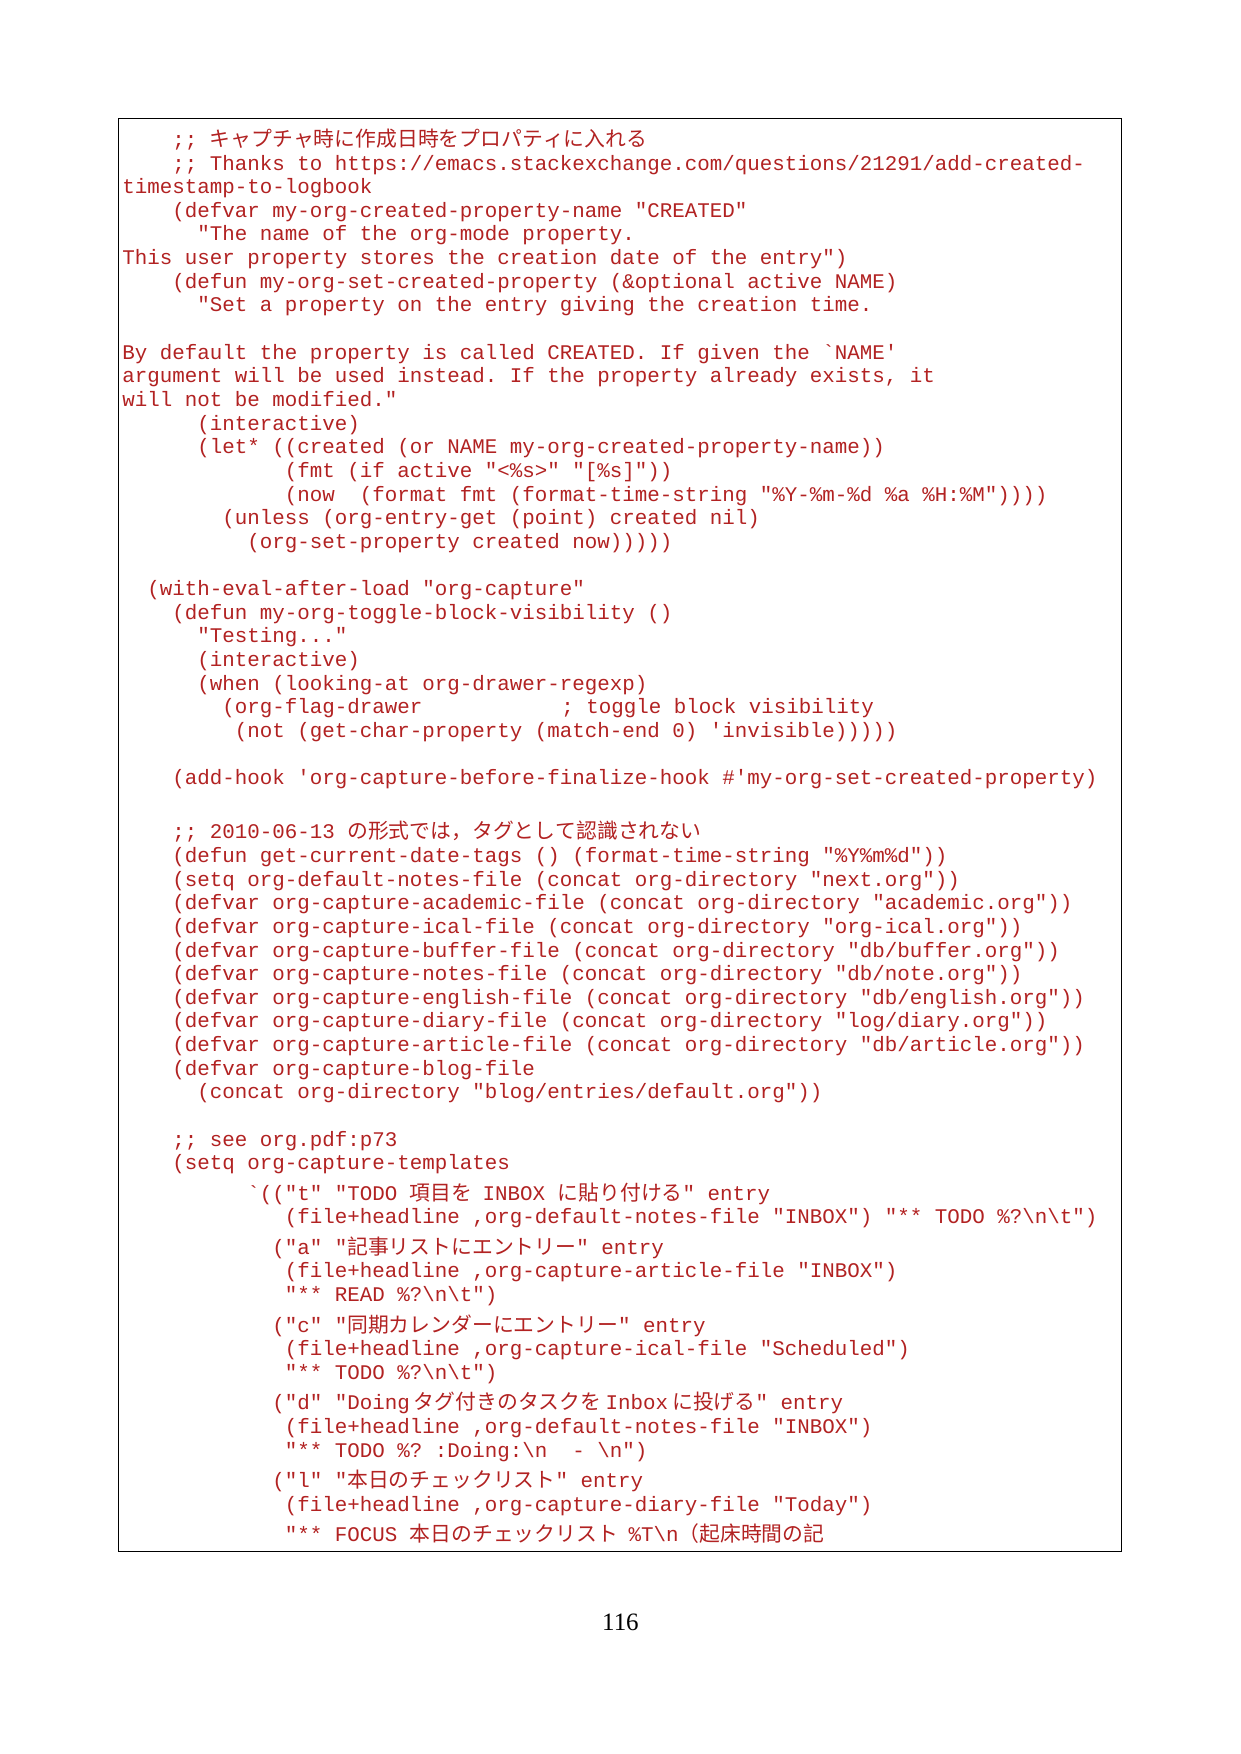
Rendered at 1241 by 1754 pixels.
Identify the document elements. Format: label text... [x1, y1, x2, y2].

text (defvar org-capture-notes-file (concat org-directory "db/note.org")) [119, 959, 1121, 983]
text (fmt (if active "<%s>" "[%s]")) [119, 456, 1121, 479]
text (setq org-default-notes-file (concat org-directory "next.org")) [119, 865, 1121, 888]
text ("a" "記事リストにエントリー" entry [119, 1226, 1121, 1257]
text "Testing..." [119, 621, 1121, 645]
text (setq org-capture-templates [119, 1148, 1121, 1172]
text (defvar org-capture-english-file (concat org-directory "db/english.org")) [119, 983, 1121, 1007]
text (org-flag-drawer ; toggle block visibility [119, 692, 1121, 716]
text (concat org-directory "blog/entries/default.org")) [119, 1077, 1121, 1101]
text "** TODO %?\n\t") [119, 1358, 1121, 1382]
text (when (looking-at org-drawer-regexp) [119, 669, 1121, 692]
text (interactive) [119, 409, 1121, 432]
text (file+headline ,org-capture-diary-file "Today") [119, 1490, 1121, 1513]
text argument will be used instead. If the property already exists, it [119, 361, 1121, 385]
text "The name of the org-mode property. [119, 219, 1121, 243]
text "** TODO %? :Doing:\n - \n") [119, 1436, 1121, 1459]
text (org-set-property created now))))) [119, 527, 1121, 551]
text "Set a property on the entry giving the creation time. [119, 290, 1121, 314]
text (file+headline ,org-capture-article-file "INBOX") [119, 1257, 1121, 1280]
text (unless (org-entry-get (point) created nil) [119, 503, 1121, 527]
text (add-hook 'org-capture-before-finalize-hook #'my-org-set-created-property) [119, 763, 1121, 787]
text (defvar my-org-created-property-name "CREATED" [119, 196, 1121, 219]
text (defvar org-capture-blog-file [119, 1054, 1121, 1077]
text (now (format fmt (format-time-string "%Y-%m-%d %a %H:%M")))) [119, 479, 1121, 503]
text ;; Thanks to https://emacs.stackexchange.com/questions/21291/add-created-timestamp-to-logbook [119, 148, 1121, 196]
text (with-eval-after-load "org-capture" [119, 574, 1121, 598]
text (defvar org-capture-diary-file (concat org-directory "log/diary.org")) [119, 1007, 1121, 1030]
text (not (get-char-property (match-end 0) 'invisible))))) [119, 716, 1121, 740]
text (defun get-current-date-tags () (format-time-string "%Y%m%d")) [119, 841, 1121, 865]
text ;; キャプチャ時に作成日時をプロパティに入れる [119, 119, 1121, 148]
text By default the property is called CREATED. If given the `NAME' [119, 338, 1121, 361]
text (defvar org-capture-article-file (concat org-directory "db/article.org")) [119, 1030, 1121, 1054]
text (defvar org-capture-academic-file (concat org-directory "academic.org")) [119, 888, 1121, 912]
text (defun my-org-toggle-block-visibility () [119, 598, 1121, 621]
text `(("t" "TODO 項目を INBOX に貼り付ける" entry [119, 1172, 1121, 1202]
text (defvar org-capture-ical-file (concat org-directory "org-ical.org")) [119, 912, 1121, 936]
text (interactive) [119, 645, 1121, 669]
text ("c" "同期カレンダーにエントリー" entry [119, 1304, 1121, 1334]
text "** FOCUS 本日のチェックリスト %T\n（起床時間の記 [119, 1513, 1121, 1551]
text ("l" "本日のチェックリスト" entry [119, 1459, 1121, 1490]
text ;; 2010-06-13 の形式では，タグとして認識されない [119, 811, 1121, 841]
text (defvar org-capture-buffer-file (concat org-directory "db/buffer.org")) [119, 936, 1121, 959]
text This user property stores the creation date of the entry") [119, 243, 1121, 267]
text "** READ %?\n\t") [119, 1280, 1121, 1304]
text will not be modified." [119, 385, 1121, 409]
text (file+headline ,org-default-notes-file "INBOX") "** TODO %?\n\t") [119, 1202, 1121, 1226]
text (file+headline ,org-capture-ical-file "Scheduled") [119, 1334, 1121, 1358]
text ;; see org.pdf:p73 [119, 1125, 1121, 1148]
text (file+headline ,org-default-notes-file "INBOX") [119, 1412, 1121, 1436]
text (let* ((created (or NAME my-org-created-property-name)) [119, 432, 1121, 456]
text ("d" "Doingタグ付きのタスクをInboxに投げる" entry [119, 1382, 1121, 1412]
text (defun my-org-set-created-property (&optional active NAME) [119, 267, 1121, 290]
